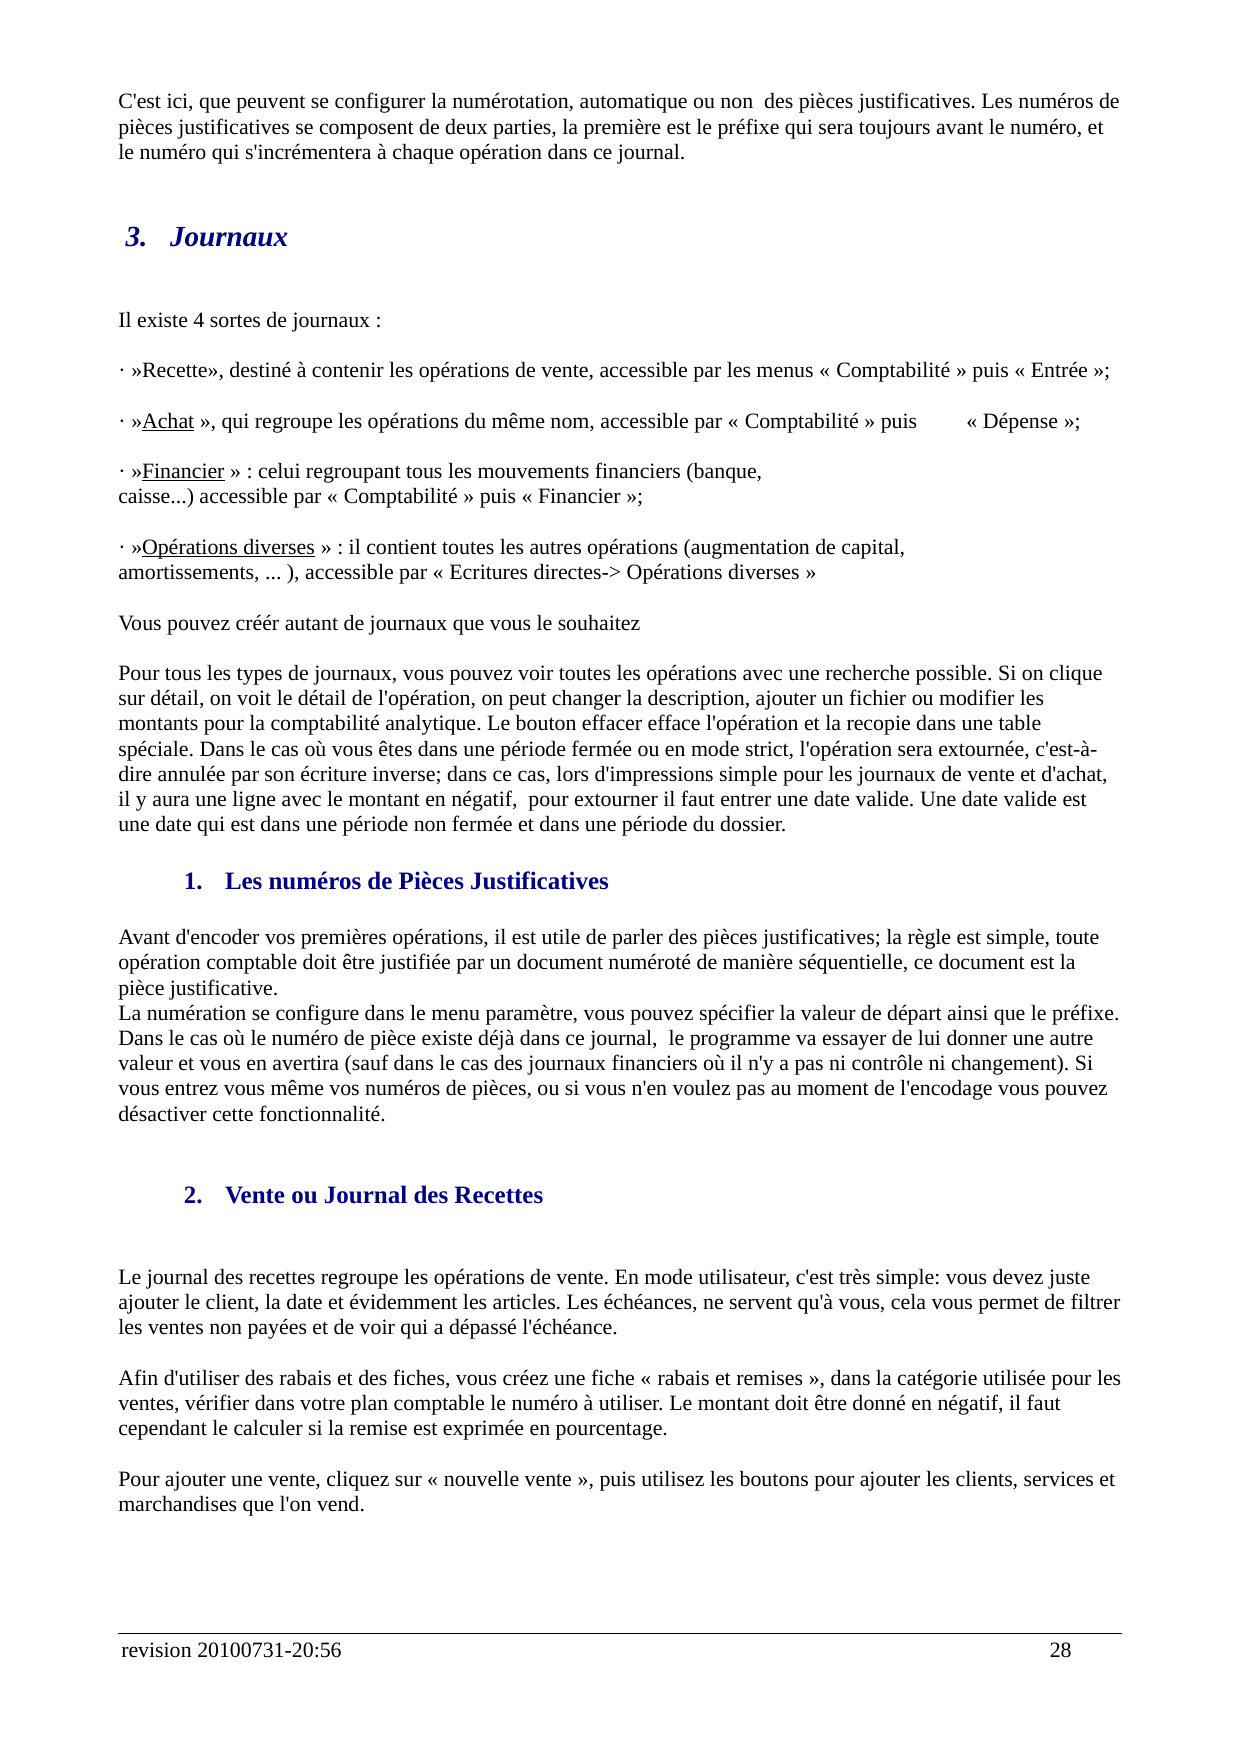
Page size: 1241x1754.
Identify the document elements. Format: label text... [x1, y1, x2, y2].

text · »Financier » : celui regroupant tous les mouvements financiers (banque, [118, 458, 1122, 483]
text caisse...) accessible par « Comptabilité » puis « Financier »; [118, 483, 1122, 509]
text Avant d'encoder vos premières opérations, il est utile de parler des pièces justificatives; la règle est simple, toute opération comptable doit être justifiée par un document numéroté de manière séquentielle, ce document est la pièce justificative. [118, 924, 1122, 1000]
text · »Achat », qui regroupe les opérations du même nom, accessible par « Comptabilité » puis « Dépense »; [118, 408, 1122, 433]
text Pour tous les types de journaux, vous pouvez voir toutes les opérations avec une recherche possible. Si on clique sur détail, on voit le détail de l'opération, on peut changer la description, ajouter un fichier ou modifier les montants pour la comptabilité analytique. Le bouton effacer efface l'opération et la recopie dans une table spéciale. Dans le cas où vous êtes dans une période fermée ou en mode strict, l'opération sera extournée, c'est-à-dire annulée par son écriture inverse; dans ce cas, lors d'impressions simple pour les journaux de vente et d'achat, il y aura une ligne avec le montant en négatif, pour extourner il faut entrer une date valide. Une date valide est une date qui est dans une période non fermée et dans une période du dossier. [118, 660, 1122, 836]
text C'est ici, que peuvent se configurer la numérotation, automatique ou non des pièces justificatives. Les numéros de pièces justificatives se composent de deux parties, la première est le préfixe qui sera toujours avant le numéro, et le numéro qui s'incrémentera à chaque opération dans ce journal. [118, 88, 1122, 164]
text Vous pouvez créér autant de journaux que vous le souhaitez [118, 609, 1122, 635]
text Le journal des recettes regroupe les opérations de vente. En mode utilisateur, c'est très simple: vous devez juste ajouter le client, la date et évidemment les articles. Les échéances, ne servent qu'à vous, cela vous permet de filtrer les ventes non payées et de voir qui a dépassé l'échéance. [118, 1264, 1122, 1339]
subtitle Journaux [118, 219, 1122, 252]
subtitle Les numéros de Pièces Justificatives [177, 866, 1122, 895]
text Afin d'utiliser des rabais et des fiches, vous créez une fiche « rabais et remises », dans la catégorie utilisée pour les ventes, vérifier dans votre plan comptable le numéro à utiliser. Le montant doit être donné en négatif, il faut cependant le calculer si la remise est exprimée en pourcentage. [118, 1365, 1122, 1440]
text La numération se configure dans le menu paramètre, vous pouvez spécifier la valeur de départ ainsi que le préfixe. Dans le cas où le numéro de pièce existe déjà dans ce journal, le programme va essayer de lui donner une autre valeur et vous en avertira (sauf dans le cas des journaux financiers où il n'y a pas ni contrôle ni changement). Si vous entrez vous même vos numéros de pièces, ou si vous n'en voulez pas au moment de l'encodage vous pouvez désactiver cette fonctionnalité. [118, 1000, 1122, 1126]
text · »Opérations diverses » : il contient toutes les autres opérations (augmentation de capital, amortissements, ... ), accessible par « Ecritures directes-> Opérations diverses » [118, 534, 1122, 584]
text Il existe 4 sortes de journaux : [118, 307, 1122, 332]
text · »Recette», destiné à contenir les opérations de vente, accessible par les menus « Comptabilité » puis « Entrée »; [118, 357, 1122, 383]
text Pour ajouter une vente, cliquez sur « nouvelle vente », puis utilisez les boutons pour ajouter les clients, services et marchandises que l'on vend. [118, 1466, 1122, 1516]
subtitle Vente ou Journal des Recettes [177, 1181, 1122, 1209]
